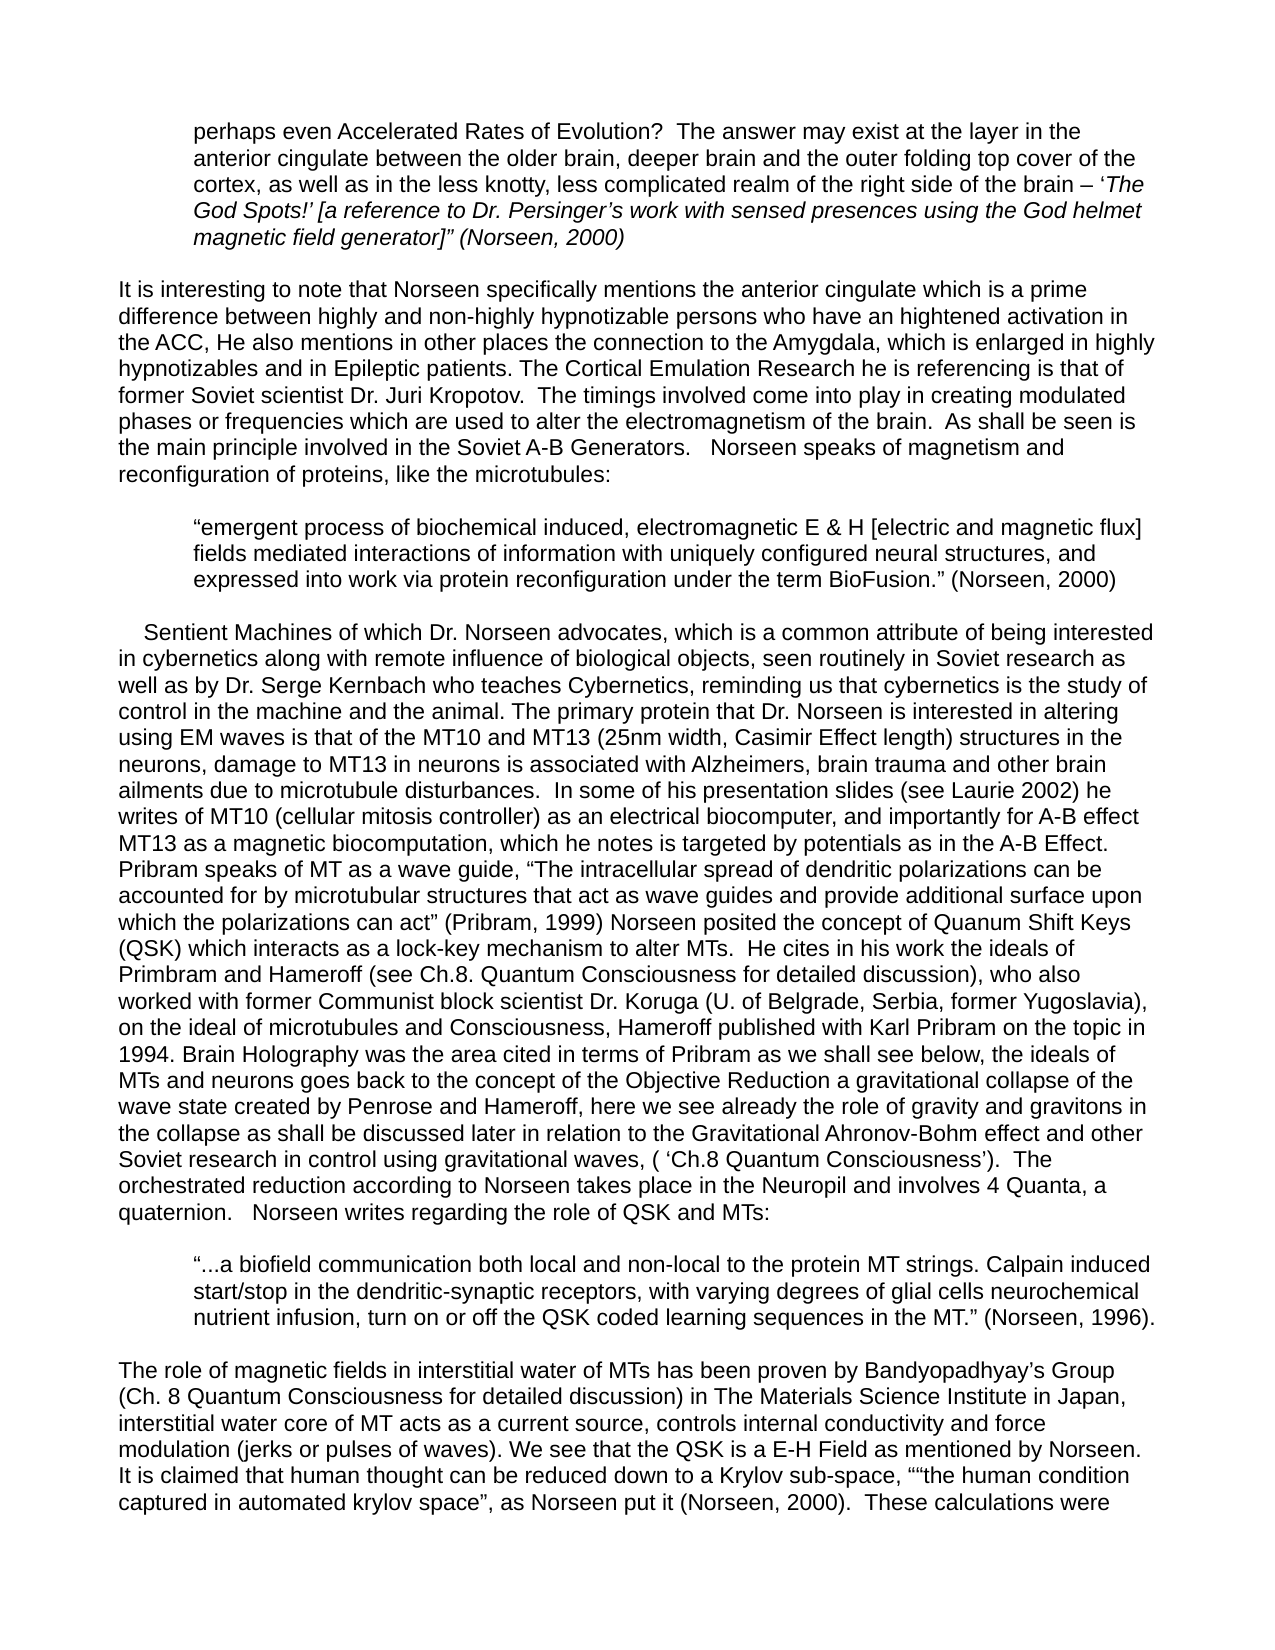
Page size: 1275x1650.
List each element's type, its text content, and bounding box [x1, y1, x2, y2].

text “emergent process of biochemical induced, electromagnetic E & H [electric and magnetic flux] fields mediated interactions of information with uniquely configured neural structures, and expressed into work via protein reconfiguration under the term BioFusion.” (Norseen, 2000) [193, 513, 1157, 592]
text perhaps even Accelerated Rates of Evolution? The answer may exist at the layer in the anterior cingulate between the older brain, deeper brain and the outer folding top cover of the cortex, as well as in the less knotty, less complicated realm of the right side of the brain – ‘The God Spots!’ [a reference to Dr. Persinger’s work with sensed presences using the God helmet magnetic field generator]” (Norseen, 2000) [193, 118, 1157, 250]
text Sentient Machines of which Dr. Norseen advocates, which is a common attribute of being interested in cybernetics along with remote influence of biological objects, seen routinely in Soviet research as well as by Dr. Serge Kernbach who teaches Cybernetics, reminding us that cybernetics is the study of control in the machine and the animal. The primary protein that Dr. Norseen is interested in altering using EM waves is that of the MT10 and MT13 (25nm width, Casimir Effect length) structures in the neurons, damage to MT13 in neurons is associated with Alzheimers, brain trauma and other brain ailments due to microtubule disturbances. In some of his presentation slides (see Laurie 2002) he writes of MT10 (cellular mitosis controller) as an electrical biocomputer, and importantly for A-B effect MT13 as a magnetic biocomputation, which he notes is targeted by potentials as in the A-B Effect. Pribram speaks of MT as a wave guide, “The intracellular spread of dendritic polarizations can be accounted for by microtubular structures that act as wave guides and provide additional surface upon which the polarizations can act” (Pribram, 1999) Norseen posited the concept of Quanum Shift Keys (QSK) which interacts as a lock-key mechanism to alter MTs. He cites in his work the ideals of Primbram and Hameroff (see Ch.8. Quantum Consciousness for detailed discussion), who also worked with former Communist block scientist Dr. Koruga (U. of Belgrade, Serbia, former Yugoslavia), on the ideal of microtubules and Consciousness, Hameroff published with Karl Pribram on the topic in 1994. Brain Holography was the area cited in terms of Pribram as we shall see below, the ideals of MTs and neurons goes back to the concept of the Objective Reduction a gravitational collapse of the wave state created by Penrose and Hameroff, here we see already the role of gravity and gravitons in the collapse as shall be discussed later in relation to the Gravitational Ahronov-Bohm effect and other Soviet research in control using gravitational waves, ( ‘Ch.8 Quantum Consciousness’). The orchestrated reduction according to Norseen takes place in the Neuropil and involves 4 Quanta, a quaternion. Norseen writes regarding the role of QSK and MTs: [118, 619, 1157, 1225]
text It is interesting to note that Norseen specifically mentions the anterior cingulate which is a prime difference between highly and non-highly hypnotizable persons who have an hightened activation in the ACC, He also mentions in other places the connection to the Amygdala, which is enlarged in highly hypnotizables and in Epileptic patients. The Cortical Emulation Research he is referencing is that of former Soviet scientist Dr. Juri Kropotov. The timings involved come into play in creating modulated phases or frequencies which are used to alter the electromagnetism of the brain. As shall be seen is the main principle involved in the Soviet A-B Generators. Norseen speaks of magnetism and reconfiguration of proteins, like the microtubules: [118, 276, 1157, 487]
text “...a biofield communication both local and non-local to the protein MT strings. Calpain induced start/stop in the dendritic-synaptic receptors, with varying degrees of glial cells neurochemical nutrient infusion, turn on or off the QSK coded learning sequences in the MT.” (Norseen, 1996). [193, 1251, 1157, 1330]
text The role of magnetic fields in interstitial water of MTs has been proven by Bandyopadhyay’s Group (Ch. 8 Quantum Consciousness for detailed discussion) in The Materials Science Institute in Japan, interstitial water core of MT acts as a current source, controls internal conductivity and force modulation (jerks or pulses of waves). We see that the QSK is a E-H Field as mentioned by Norseen. It is claimed that human thought can be reduced down to a Krylov sub-space, ““the human condition captured in automated krylov space”, as Norseen put it (Norseen, 2000). These calculations were [118, 1357, 1157, 1515]
